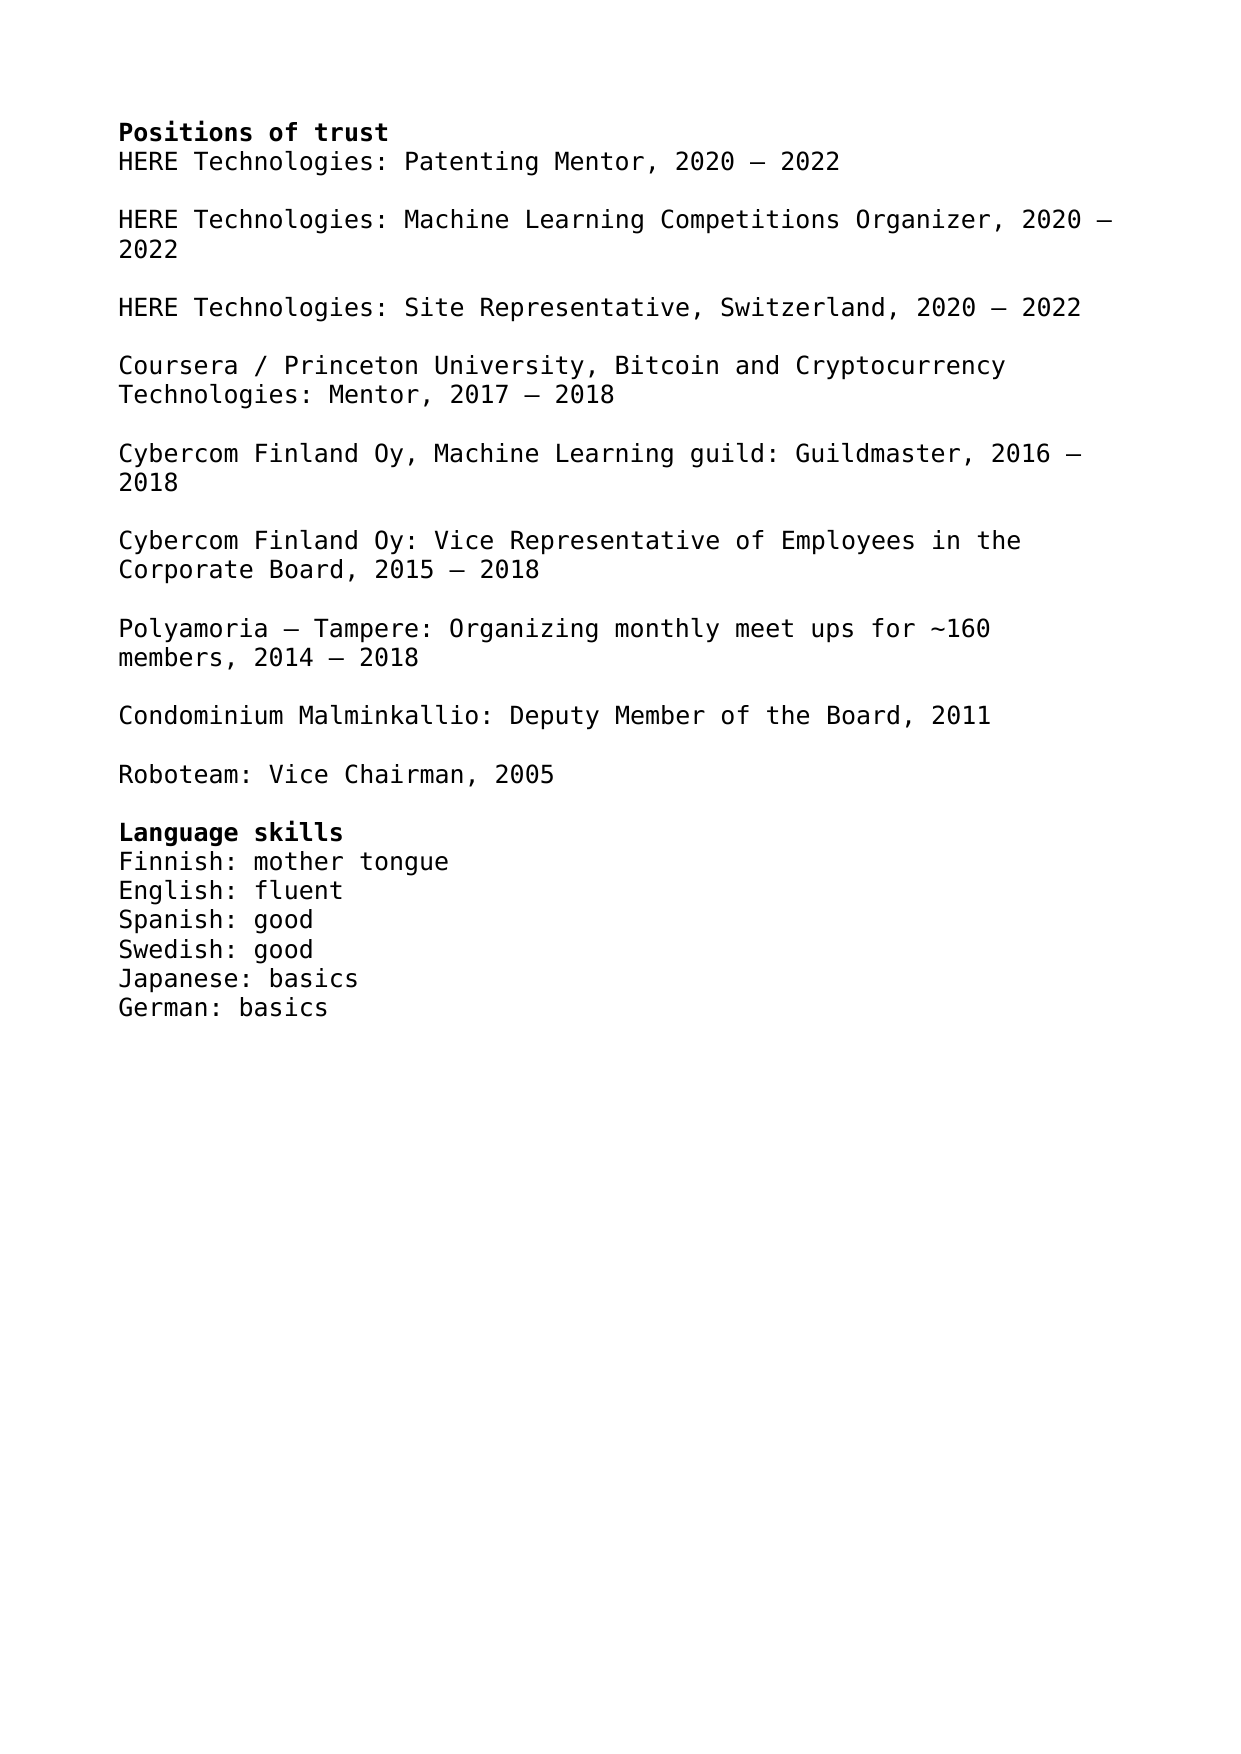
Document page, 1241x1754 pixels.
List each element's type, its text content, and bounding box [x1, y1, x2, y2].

text Spanish: good [118, 906, 1122, 935]
text HERE Technologies: Patenting Mentor, 2020 – 2022 [118, 147, 1122, 176]
text English: fluent [118, 876, 1122, 906]
text Swedish: good [118, 935, 1122, 964]
text Finnish: mother tongue [118, 847, 1122, 876]
text Coursera / Princeton University, Bitcoin and Cryptocurrency Technologies: Mentor, 2017 – 2018 [118, 351, 1122, 410]
text Condominium Malminkallio: Deputy Member of the Board, 2011 [118, 701, 1122, 731]
text German: basics [118, 993, 1122, 1022]
text Roboteam: Vice Chairman, 2005 [118, 760, 1122, 789]
text Cybercom Finland Oy: Vice Representative of Employees in the Corporate Board, 2015 – 2018 [118, 526, 1122, 585]
text Positions of trust [118, 118, 1122, 147]
text HERE Technologies: Machine Learning Competitions Organizer, 2020 – 2022 [118, 206, 1122, 264]
text Polyamoria – Tampere: Organizing monthly meet ups for ~160 members, 2014 – 2018 [118, 614, 1122, 672]
text Cybercom Finland Oy, Machine Learning guild: Guildmaster, 2016 – 2018 [118, 439, 1122, 497]
text HERE Technologies: Site Representative, Switzerland, 2020 – 2022 [118, 293, 1122, 322]
text Language skills [118, 818, 1122, 847]
text Japanese: basics [118, 964, 1122, 993]
